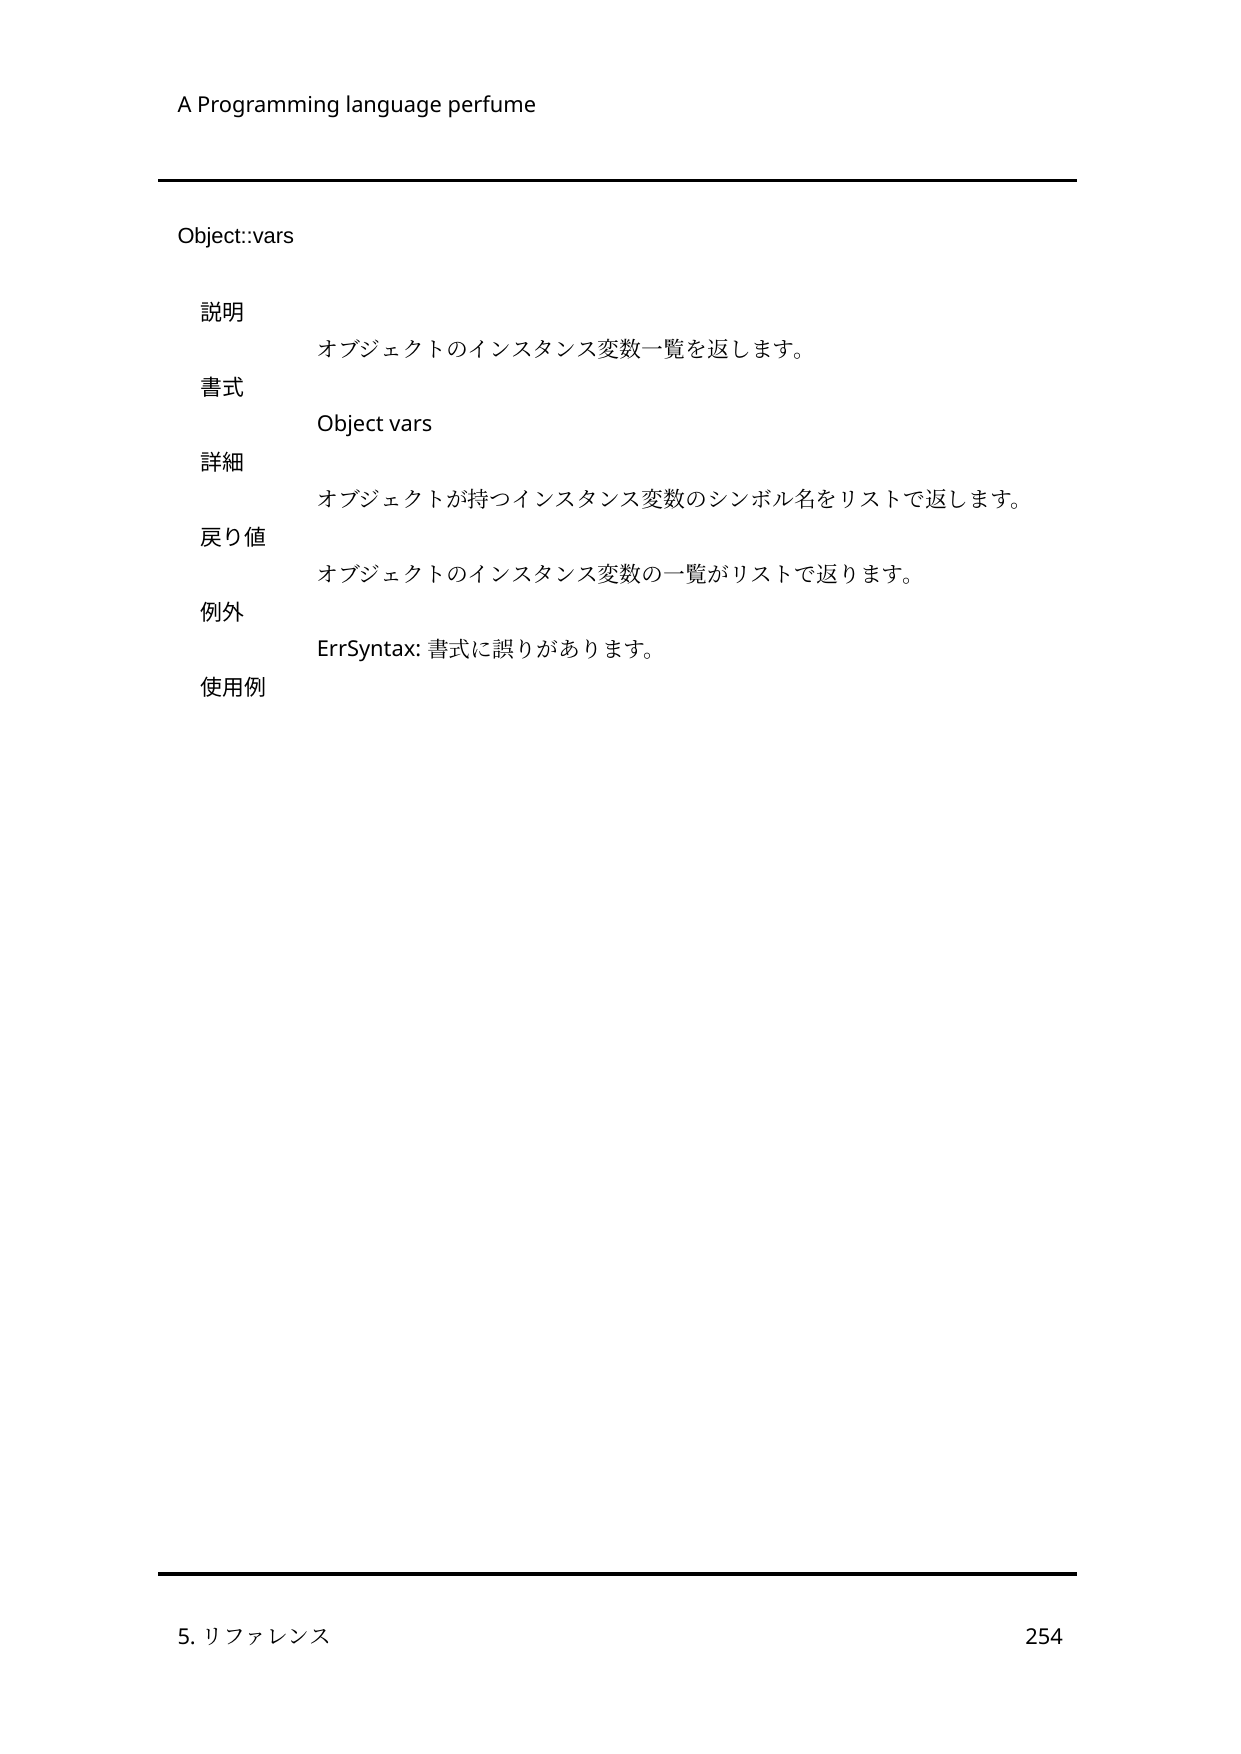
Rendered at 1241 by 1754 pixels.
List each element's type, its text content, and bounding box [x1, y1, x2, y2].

table_cell オブジェクトが持つインスタンス変数のシンボル名をリストで返します。 [317, 442, 1063, 517]
table_cell オブジェクトのインスタンス変数の一覧がリストで返ります。 [317, 517, 1063, 592]
table_header オブジェクトのインスタンス変数一覧を返します。 [317, 292, 1063, 367]
table_cell [317, 667, 1063, 742]
table_cell 書式 [200, 367, 317, 442]
table_cell 使用例 [200, 667, 317, 742]
table_header 説明 [200, 292, 317, 367]
table_cell 戻り値 [200, 517, 317, 592]
table_cell ErrSyntax: 書式に誤りがあります。 [317, 592, 1063, 667]
table_cell 例外 [200, 592, 317, 667]
table_cell Object vars [317, 367, 1063, 442]
table_cell 詳細 [200, 442, 317, 517]
subtitle Object::vars [177, 217, 1063, 254]
